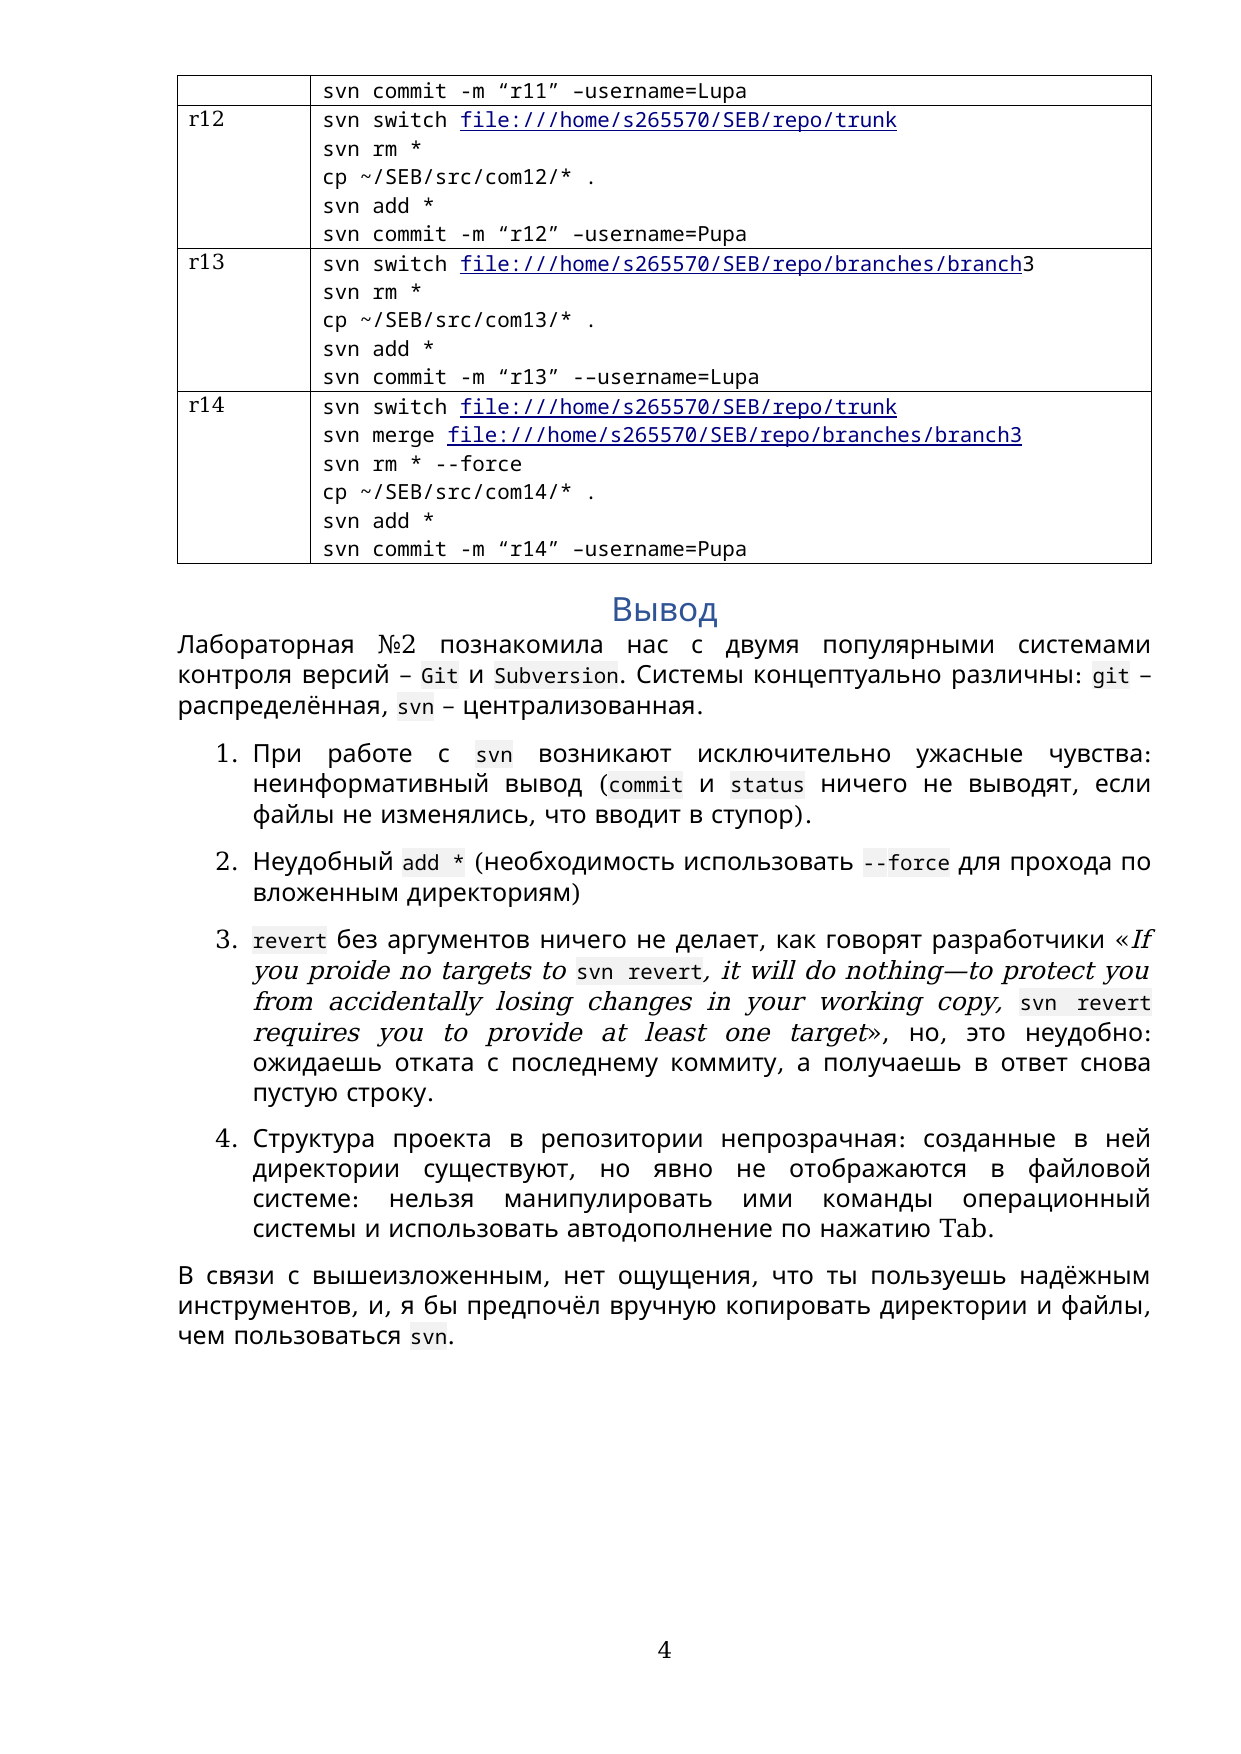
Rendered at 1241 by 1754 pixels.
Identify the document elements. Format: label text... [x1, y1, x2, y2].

table_cell svn switch file:///home/s265570/SEB/repo/trunk svn rm * cp ~/SEB/src/com12/* . svn add * svn commit -m “r12” –username=Pupa [311, 106, 1151, 248]
table_cell r12 [178, 106, 310, 248]
table_cell svn switch file:///home/s265570/SEB/repo/branches/branch3 svn rm * cp ~/SEB/src/com13/* . svn add * svn commit -m “r13” -–username=Lupa [311, 249, 1151, 391]
list Неудобный add * (необходимость использовать --force для прохода по вложенным директориям) [215, 846, 1152, 907]
table_cell r14 [178, 392, 310, 563]
list revert без аргументов ничего не делает, как говорят разработчики «If you proide no targets to svn revert, it will do nothing—to protect you from accidentally losing changes in your working copy, svn revert requires you to provide at least one target», но, это неудобно: ожидаешь отката с последнему коммиту, а получаешь в ответ снова пустую строку. [215, 923, 1152, 1106]
text Лабораторная №2 познакомила нас с двумя популярными системами контроля версий – Git и Subversion. Системы концептуально различны: git – распределённая, svn – централизованная. [177, 629, 1152, 721]
text В связи с вышеизложенным, нет ощущения, что ты пользуешь надёжным инструментов, и, я бы предпочёл вручную копировать директории и файлы, чем пользоваться svn. [177, 1259, 1152, 1350]
table_cell svn commit -m “r11” –username=Lupa [311, 76, 1151, 104]
list При работе с svn возникают исключительно ужасные чувства: неинформативный вывод (commit и status ничего не выводят, если файлы не изменялись, что вводит в ступор). [215, 737, 1152, 829]
table_cell [178, 76, 310, 104]
table_cell r13 [178, 249, 310, 391]
subtitle Вывод [177, 589, 1152, 629]
list Структура проекта в репозитории непрозрачная: созданные в ней директории существуют, но явно не отображаются в файловой системе: нельзя манипулировать ими команды операционный системы и использовать автодополнение по нажатию Tab. [215, 1123, 1152, 1243]
table_cell svn switch file:///home/s265570/SEB/repo/trunk svn merge file:///home/s265570/SEB/repo/branches/branch3 svn rm * --force cp ~/SEB/src/com14/* . svn add * svn commit -m “r14” –username=Pupa [311, 392, 1151, 563]
